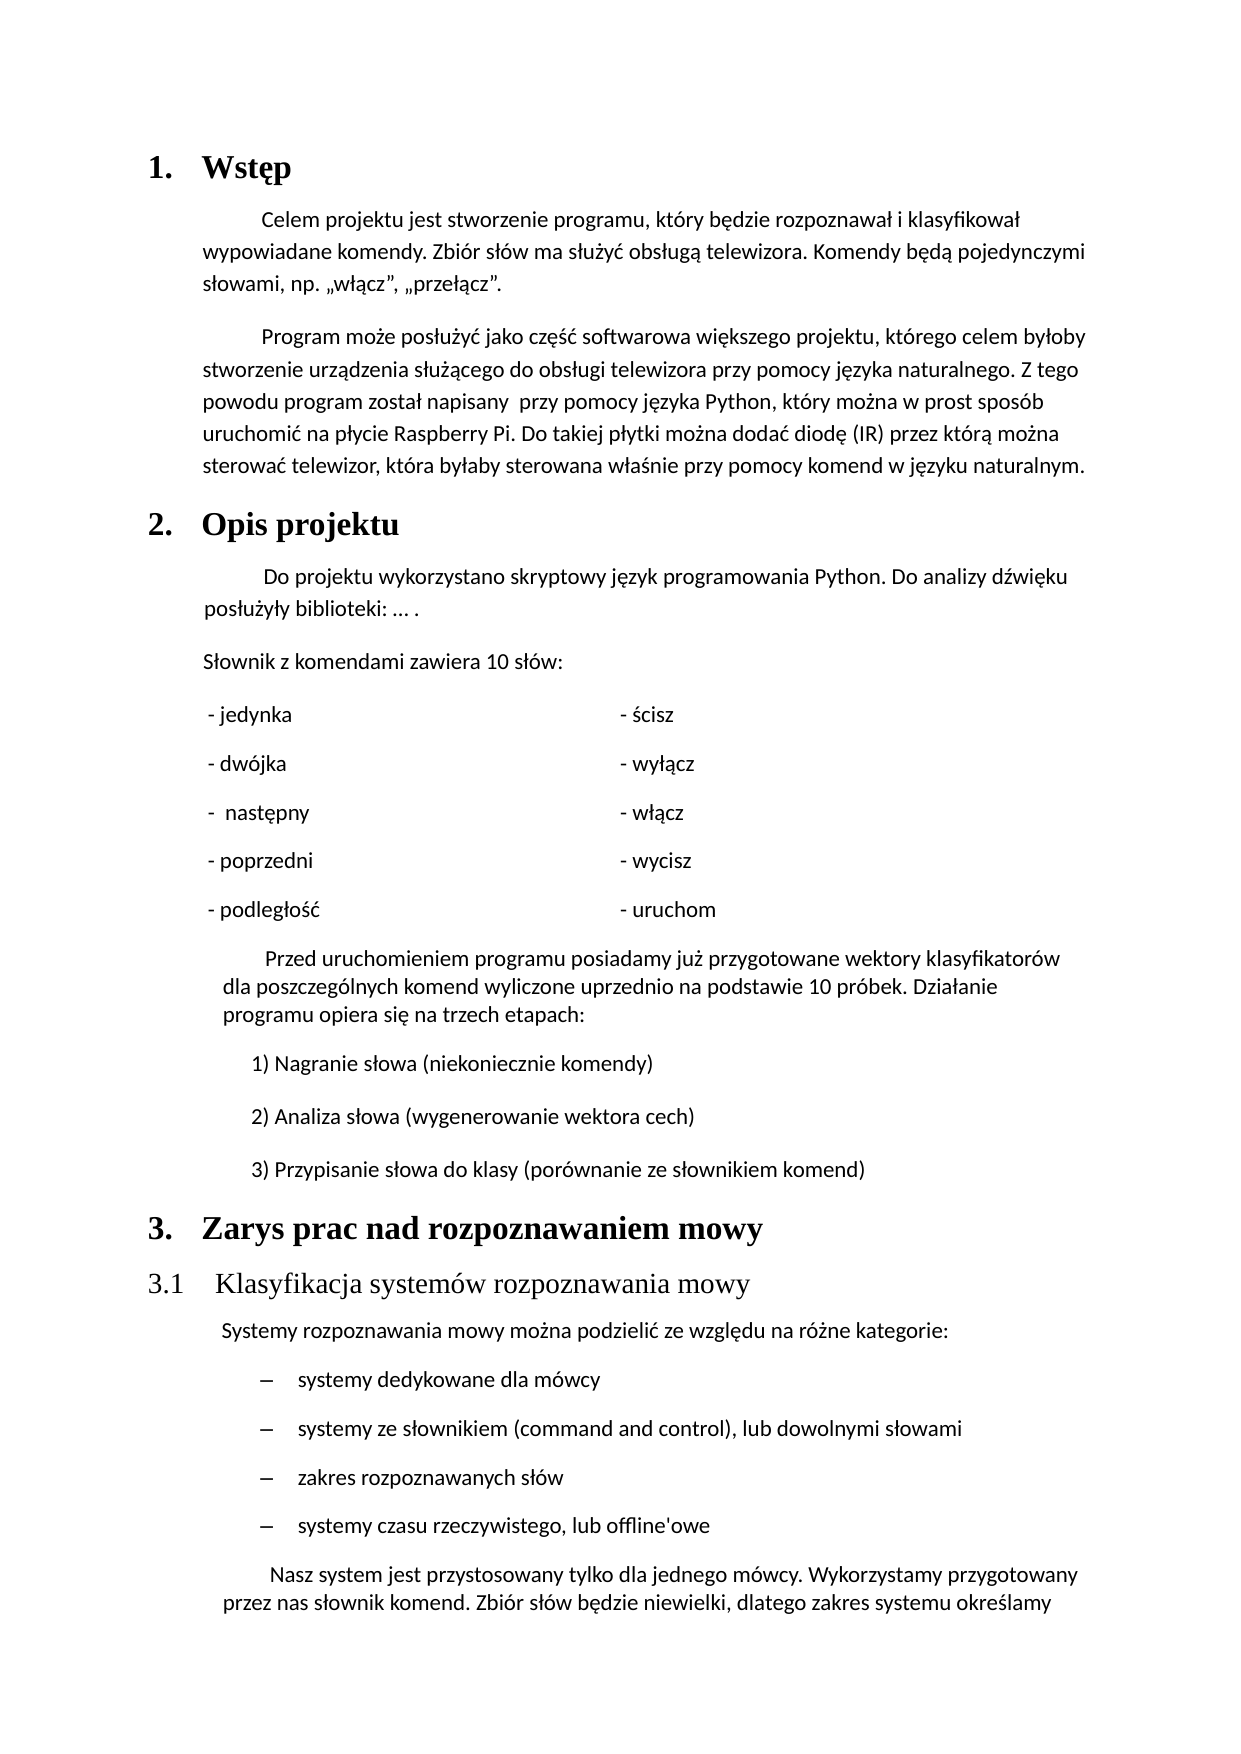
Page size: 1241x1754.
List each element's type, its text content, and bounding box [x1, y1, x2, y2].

table_cell - następny [148, 798, 620, 847]
list systemy ze słownikiem (command and control), lub dowolnymi słowami [260, 1414, 1093, 1442]
table_header - ścisz [620, 700, 1093, 749]
table_cell - podległość [148, 895, 620, 944]
list zakres rozpoznawanych słów [260, 1463, 1093, 1491]
table_cell - włącz [620, 798, 1093, 847]
table_header - jedynka [148, 700, 620, 749]
list systemy dedykowane dla mówcy [260, 1365, 1093, 1393]
list Przed uruchomieniem programu posiadamy już przygotowane wektory klasyfikatorów dla poszczególnych komend wyliczone uprzednio na podstawie 10 próbek. Działanie programu opiera się na trzech etapach: [148, 944, 1093, 1028]
list 3) Przypisanie słowa do klasy (porównanie ze słownikiem komend) [206, 1155, 1093, 1183]
list Słownik z komendami zawiera 10 słów: [148, 647, 1093, 675]
table_cell - dwójka [148, 749, 620, 798]
list Do projektu wykorzystano skryptowy język programowania Python. Do analizy dźwięku posłużyły biblioteki: … . [202, 562, 1093, 622]
text Celem projektu jest stworzenie programu, który będzie rozpoznawał i klasyfikował wypowiadane komendy. Zbiór słów ma służyć obsługą telewizora. Komendy będą pojedynczymi słowami, np. „włącz”, „przełącz”. [202, 205, 1093, 297]
text Systemy rozpoznawania mowy można podzielić ze względu na różne kategorie: [148, 1316, 1093, 1344]
table_cell - uruchom [620, 895, 1093, 944]
subtitle Klasyfikacja systemów rozpoznawania mowy [148, 1266, 1093, 1299]
subtitle Wstęp [148, 148, 1093, 186]
list 2) Analiza słowa (wygenerowanie wektora cech) [206, 1102, 1093, 1130]
subtitle Zarys prac nad rozpoznawaniem mowy [148, 1208, 1093, 1247]
table_cell - wyłącz [620, 749, 1093, 798]
table_cell - poprzedni [148, 847, 620, 895]
subtitle Opis projektu [148, 504, 1093, 543]
table_cell - wycisz [620, 847, 1093, 895]
list systemy czasu rzeczywistego, lub offline'owe [260, 1511, 1093, 1539]
text Nasz system jest przystosowany tylko dla jednego mówcy. Wykorzystamy przygotowany przez nas słownik komend. Zbiór słów będzie niewielki, dlatego zakres systemu określamy [223, 1560, 1093, 1616]
text Program może posłużyć jako część softwarowa większego projektu, którego celem byłoby stworzenie urządzenia służącego do obsługi telewizora przy pomocy języka naturalnego. Z tego powodu program został napisany przy pomocy języka Python, który można w prost sposób uruchomić na płycie Raspberry Pi. Do takiej płytki można dodać diodę (IR) przez którą można sterować telewizor, która byłaby sterowana właśnie przy pomocy komend w języku naturalnym. [202, 322, 1093, 479]
list 1) Nagranie słowa (niekoniecznie komendy) [206, 1049, 1093, 1077]
